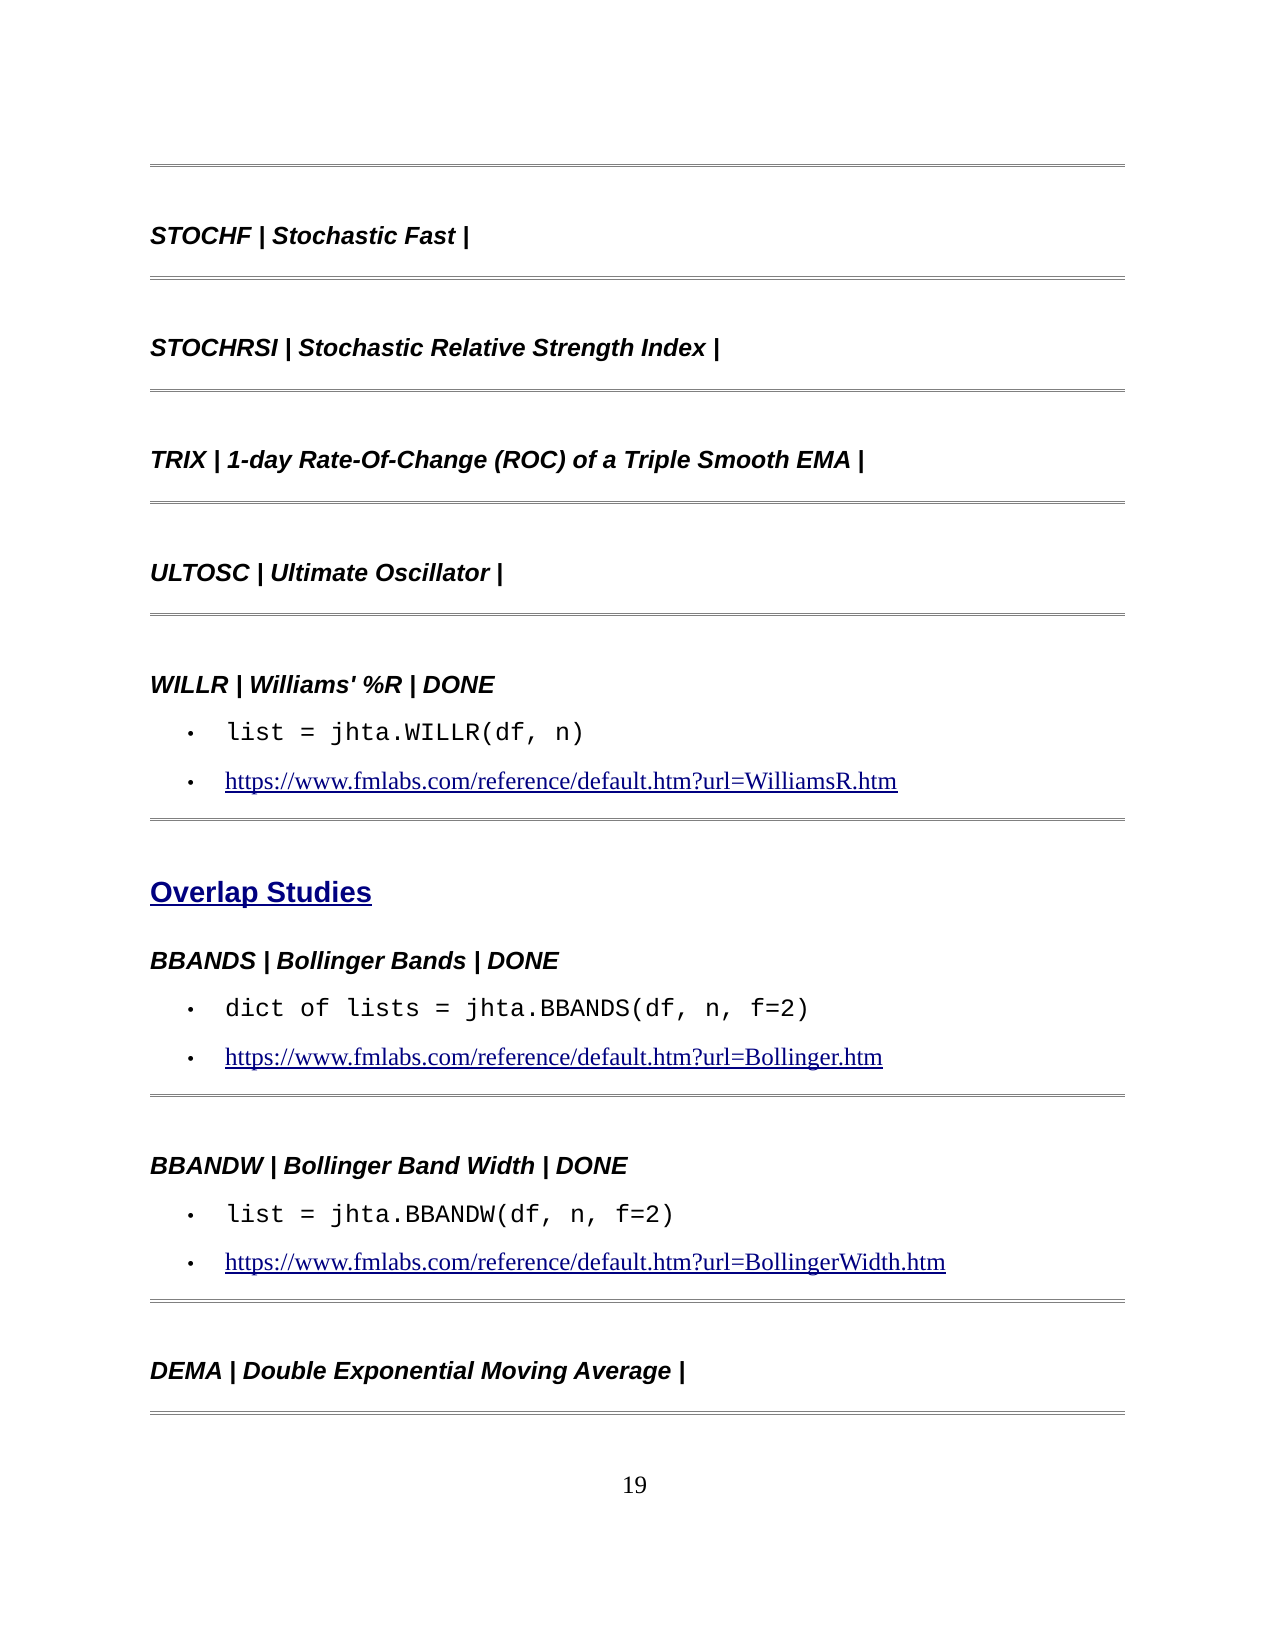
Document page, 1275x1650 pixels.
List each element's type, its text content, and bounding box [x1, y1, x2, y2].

list list = jhta.BBANDW(df, n, f=2) [187, 1201, 1125, 1229]
list list = jhta.WILLR(df, n) [187, 720, 1125, 748]
list https://www.fmlabs.com/reference/default.htm?url=Bollinger.htm [187, 1042, 1125, 1071]
subtitle Overlap Studies [150, 875, 1125, 908]
subtitle WILLR | Williams' %R | DONE [150, 670, 1125, 698]
list https://www.fmlabs.com/reference/default.htm?url=BollingerWidth.htm [187, 1247, 1125, 1276]
subtitle ULTOSC | Ultimate Oscillator | [150, 558, 1125, 586]
subtitle BBANDS | Bollinger Bands | DONE [150, 946, 1125, 974]
subtitle TRIX | 1-day Rate-Of-Change (ROC) of a Triple Smooth EMA | [150, 446, 1125, 474]
list https://www.fmlabs.com/reference/default.htm?url=WilliamsR.htm [187, 766, 1125, 795]
subtitle STOCHRSI | Stochastic Relative Strength Index | [150, 333, 1125, 362]
list dict of lists = jhta.BBANDS(df, n, f=2) [187, 996, 1125, 1024]
subtitle DEMA | Double Exponential Moving Average | [150, 1356, 1125, 1385]
subtitle BBANDW | Bollinger Band Width | DONE [150, 1151, 1125, 1180]
subtitle STOCHF | Stochastic Fast | [150, 221, 1125, 250]
